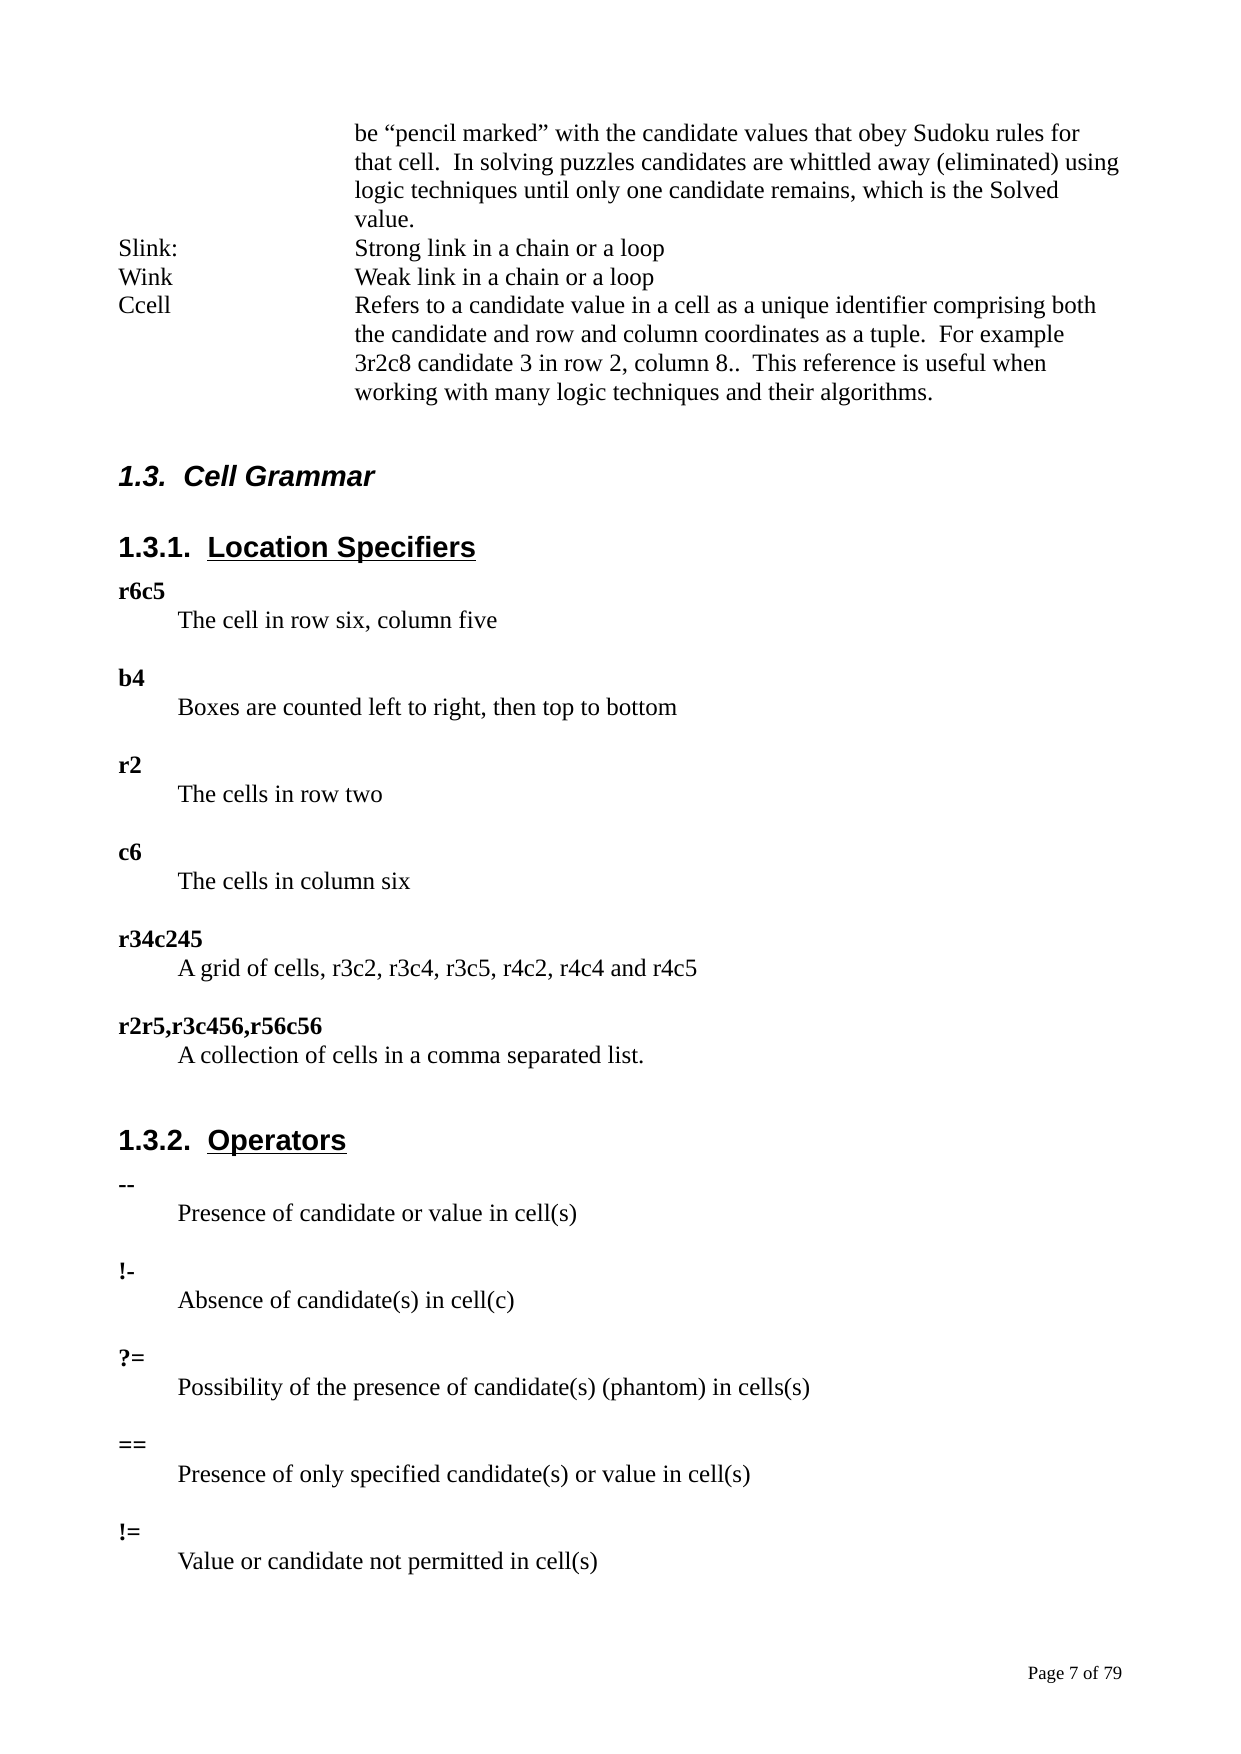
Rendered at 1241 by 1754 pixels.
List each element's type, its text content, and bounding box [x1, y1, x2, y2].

text Slink: Strong link in a chain or a loop [118, 233, 1122, 262]
subtitle -- [118, 1169, 1122, 1198]
subtitle c6 [118, 837, 1122, 866]
list Value or candidate not permitted in cell(s) [177, 1546, 1122, 1575]
subtitle r2r5,r3c456,r56c56 [118, 1011, 1122, 1040]
subtitle !- [118, 1256, 1122, 1285]
subtitle Location Specifiers [118, 530, 1122, 564]
text Wink Weak link in a chain or a loop [118, 262, 1122, 291]
text Ccell Refers to a candidate value in a cell as a unique identifier comprising both the candidate and row and column coordinates as a tuple. For example 3r2c8 candidate 3 in row 2, column 8.. This reference is useful when working with many logic techniques and their algorithms. [118, 291, 1122, 406]
subtitle r34c245 [118, 924, 1122, 953]
list A grid of cells, r3c2, r3c4, r3c5, r4c2, r4c4 and r4c5 [177, 953, 1122, 982]
subtitle ?= [118, 1343, 1122, 1372]
subtitle Operators [118, 1123, 1122, 1157]
list Presence of candidate or value in cell(s) [177, 1198, 1122, 1227]
list Absence of candidate(s) in cell(c) [177, 1285, 1122, 1314]
list Boxes are counted left to right, then top to bottom [177, 692, 1122, 721]
text be “pencil marked” with the candidate values that obey Sudoku rules for that cell. In solving puzzles candidates are whittled away (eliminated) using logic techniques until only one candidate remains, which is the Solved value. [118, 118, 1122, 233]
subtitle b4 [118, 663, 1122, 692]
list A collection of cells in a comma separated list. [177, 1040, 1122, 1069]
list Possibility of the presence of candidate(s) (phantom) in cells(s) [177, 1372, 1122, 1401]
subtitle Cell Grammar [118, 459, 1122, 493]
subtitle r2 [118, 750, 1122, 779]
subtitle == [118, 1430, 1122, 1459]
list The cells in row two [177, 779, 1122, 808]
list Presence of only specified candidate(s) or value in cell(s) [177, 1459, 1122, 1488]
list The cells in column six [177, 866, 1122, 895]
subtitle != [118, 1517, 1122, 1546]
list The cell in row six, column five [177, 605, 1122, 634]
subtitle r6c5 [118, 576, 1122, 605]
